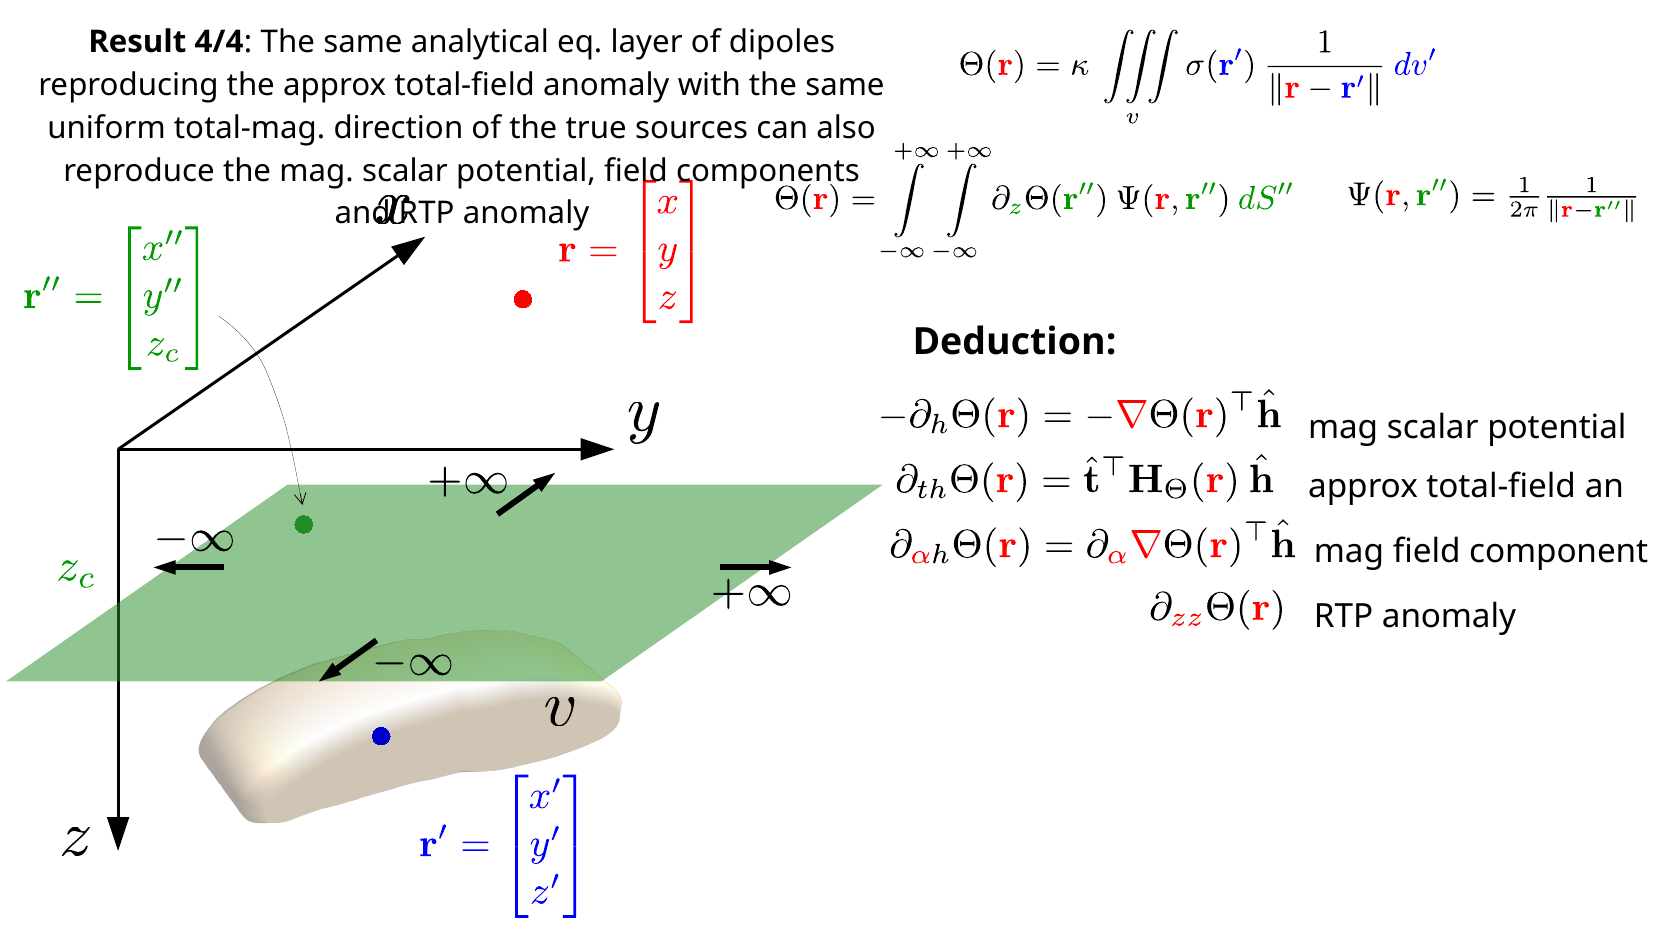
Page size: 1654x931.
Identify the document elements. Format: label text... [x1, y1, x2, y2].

picture [1147, 588, 1288, 632]
picture [626, 402, 662, 444]
picture [893, 452, 1276, 504]
picture [369, 646, 456, 681]
text_box RTP anomaly [1299, 584, 1523, 637]
picture [543, 697, 578, 726]
picture [958, 29, 1436, 124]
text_box Result 4/4: The same analytical eq. layer of dipoles reproducing the approx total-field anomaly with the same uniform total-mag. direction of the true sources can also reproduce the mag. scalar potential, field components and RTP anomaly [23, 11, 910, 254]
picture [425, 464, 512, 499]
picture [556, 254, 708, 325]
text_box Deduction: [897, 307, 1107, 364]
text_box [5, 484, 883, 682]
picture [417, 773, 591, 920]
picture [876, 387, 1284, 439]
picture [772, 141, 1294, 262]
picture [708, 576, 795, 612]
text_box mag field component [1299, 519, 1648, 572]
picture [151, 522, 238, 557]
picture [56, 560, 95, 588]
text_box mag scalar potential [1293, 395, 1629, 448]
picture [887, 517, 1298, 569]
text_box approx total-field an [1293, 454, 1630, 507]
text_box [372, 727, 391, 745]
picture [59, 827, 93, 856]
picture [1346, 177, 1637, 223]
text_box [514, 290, 532, 308]
picture [21, 224, 213, 372]
